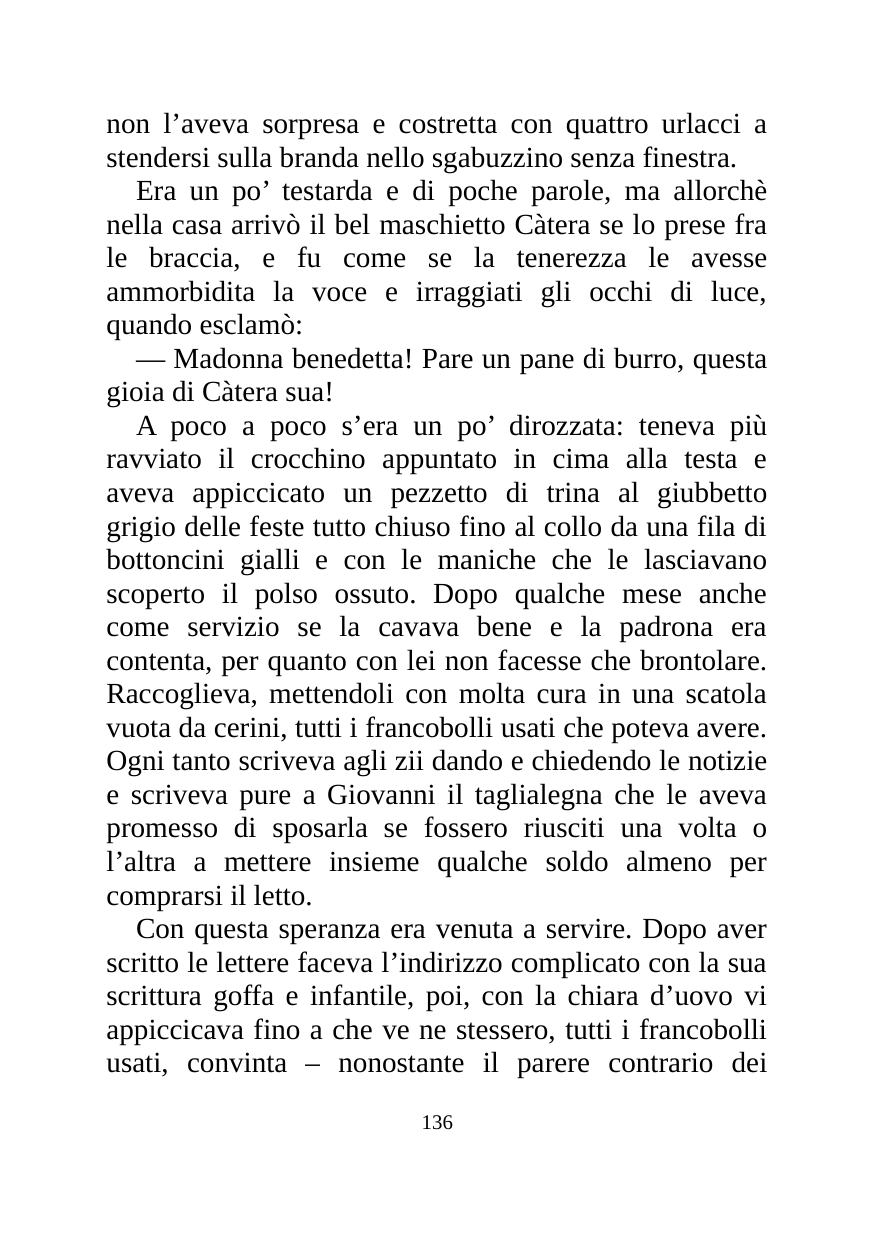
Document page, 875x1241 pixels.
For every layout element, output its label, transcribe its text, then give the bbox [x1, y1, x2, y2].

text A poco a poco s’era un po’ dirozzata: teneva più ravviato il crocchino appuntato in cima alla testa e aveva appiccicato un pezzetto di trina al giubbetto grigio delle feste tutto chiuso fino al collo da una fila di bottoncini gialli e con le maniche che le lasciavano scoperto il polso ossuto. Dopo qualche mese anche come servizio se la cavava bene e la padrona era contenta, per quanto con lei non facesse che brontolare. Raccoglieva, mettendoli con molta cura in una scatola vuota da cerini, tutti i francobolli usati che poteva avere. Ogni tanto scriveva agli zii dando e chiedendo le notizie e scriveva pure a Giovanni il taglialegna che le aveva promesso di sposarla se fossero riusciti una volta o l’altra a mettere insieme qualche soldo almeno per comprarsi il letto. [106, 408, 768, 911]
text Era un po’ testarda e di poche parole, ma allorchè nella casa arrivò il bel maschietto Càtera se lo prese fra le braccia, e fu come se la tenerezza le avesse ammorbidita la voce e irraggiati gli occhi di luce, quando esclamò: [106, 173, 768, 341]
text — Madonna benedetta! Pare un pane di burro, questa gioia di Càtera sua! [106, 341, 768, 408]
text non l’aveva sorpresa e costretta con quattro urlacci a stendersi sulla branda nello sgabuzzino senza finestra. [106, 106, 768, 173]
text Con questa speranza era venuta a servire. Dopo aver scritto le lettere faceva l’indirizzo complicato con la sua scrittura goffa e infantile, poi, con la chiara d’uovo vi appiccicava fino a che ve ne stessero, tutti i francobolli usati, convinta – nonostante il parere contrario dei [106, 911, 768, 1079]
